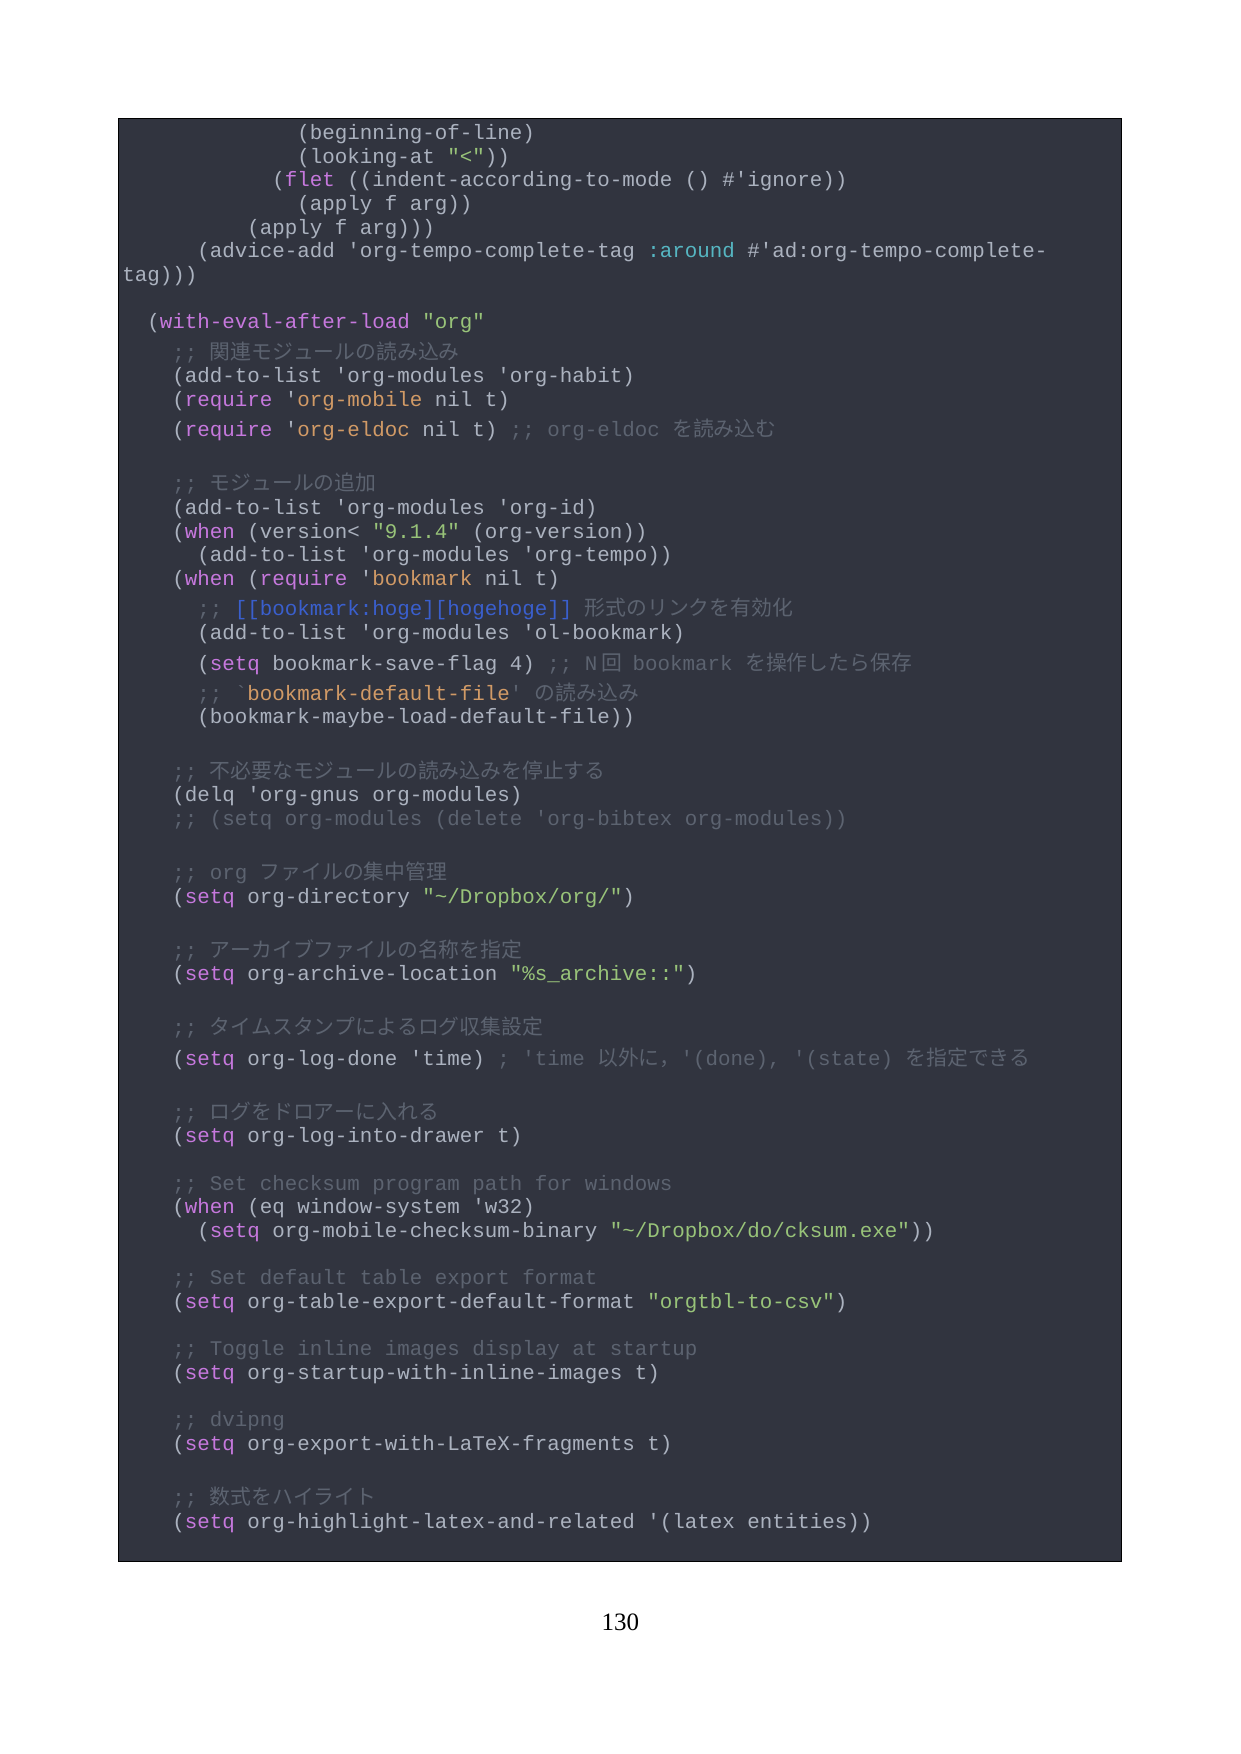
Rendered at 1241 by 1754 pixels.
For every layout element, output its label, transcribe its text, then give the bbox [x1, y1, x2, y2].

text ;; org ファイルの集中管理 [119, 851, 1121, 882]
text (apply f arg)) [119, 189, 1121, 213]
text ;; タイムスタンプによるログ収集設定 [119, 1007, 1121, 1037]
text (when (require 'bookmark nil t) [119, 564, 1121, 588]
text ;; モジュールの追加 [119, 463, 1121, 493]
text ;; Set checksum program path for windows [119, 1169, 1121, 1192]
text (when (version< "9.1.4" (org-version)) [119, 517, 1121, 540]
text ;; ログをドロアーに入れる [119, 1091, 1121, 1122]
text (add-to-list 'org-modules 'org-id) [119, 493, 1121, 517]
text (looking-at "<")) [119, 142, 1121, 165]
text (setq org-export-with-LaTeX-fragments t) [119, 1429, 1121, 1453]
text ;; 数式をハイライト [119, 1476, 1121, 1507]
text (setq org-highlight-latex-and-related '(latex entities)) [119, 1507, 1121, 1530]
text (setq org-log-into-drawer t) [119, 1122, 1121, 1145]
text (setq org-directory "~/Dropbox/org/") [119, 882, 1121, 905]
text ;; dvipng [119, 1405, 1121, 1429]
text ;; アーカイブファイルの名称を指定 [119, 929, 1121, 959]
text (setq org-log-done 'time) ; 'time 以外に，'(done), '(state) を指定できる [119, 1037, 1121, 1067]
text ;; (setq org-modules (delete 'org-bibtex org-modules)) [119, 804, 1121, 828]
text (setq bookmark-save-flag 4) ;; N回 bookmark を操作したら保存 [119, 642, 1121, 672]
text (require 'org-eldoc nil t) ;; org-eldoc を読み込む [119, 409, 1121, 439]
text (apply f arg))) [119, 213, 1121, 236]
text ;; [[bookmark:hoge][hogehoge]] 形式のリンクを有効化 [119, 588, 1121, 618]
text (setq org-table-export-default-format "orgtbl-to-csv") [119, 1287, 1121, 1311]
text (add-to-list 'org-modules 'org-habit) [119, 361, 1121, 385]
text (require 'org-mobile nil t) [119, 385, 1121, 409]
text (advice-add 'org-tempo-complete-tag :around #'ad:org-tempo-complete-tag))) [119, 236, 1121, 284]
text (flet ((indent-according-to-mode () #'ignore)) [119, 165, 1121, 189]
text ;; `bookmark-default-file' の読み込み [119, 672, 1121, 703]
text ;; Toggle inline images display at startup [119, 1334, 1121, 1358]
text (setq org-mobile-checksum-binary "~/Dropbox/do/cksum.exe")) [119, 1216, 1121, 1240]
text (beginning-of-line) [119, 119, 1121, 142]
text (bookmark-maybe-load-default-file)) [119, 703, 1121, 726]
text (add-to-list 'org-modules 'ol-bookmark) [119, 618, 1121, 642]
text (setq org-startup-with-inline-images t) [119, 1358, 1121, 1382]
text (add-to-list 'org-modules 'org-tempo)) [119, 540, 1121, 564]
text (delq 'org-gnus org-modules) [119, 780, 1121, 804]
text (setq org-archive-location "%s_archive::") [119, 959, 1121, 983]
text ;; Set default table export format [119, 1263, 1121, 1287]
text ;; 不必要なモジュールの読み込みを停止する [119, 750, 1121, 780]
text (with-eval-after-load "org" [119, 307, 1121, 331]
text (when (eq window-system 'w32) [119, 1192, 1121, 1216]
text ;; 関連モジュールの読み込み [119, 331, 1121, 361]
